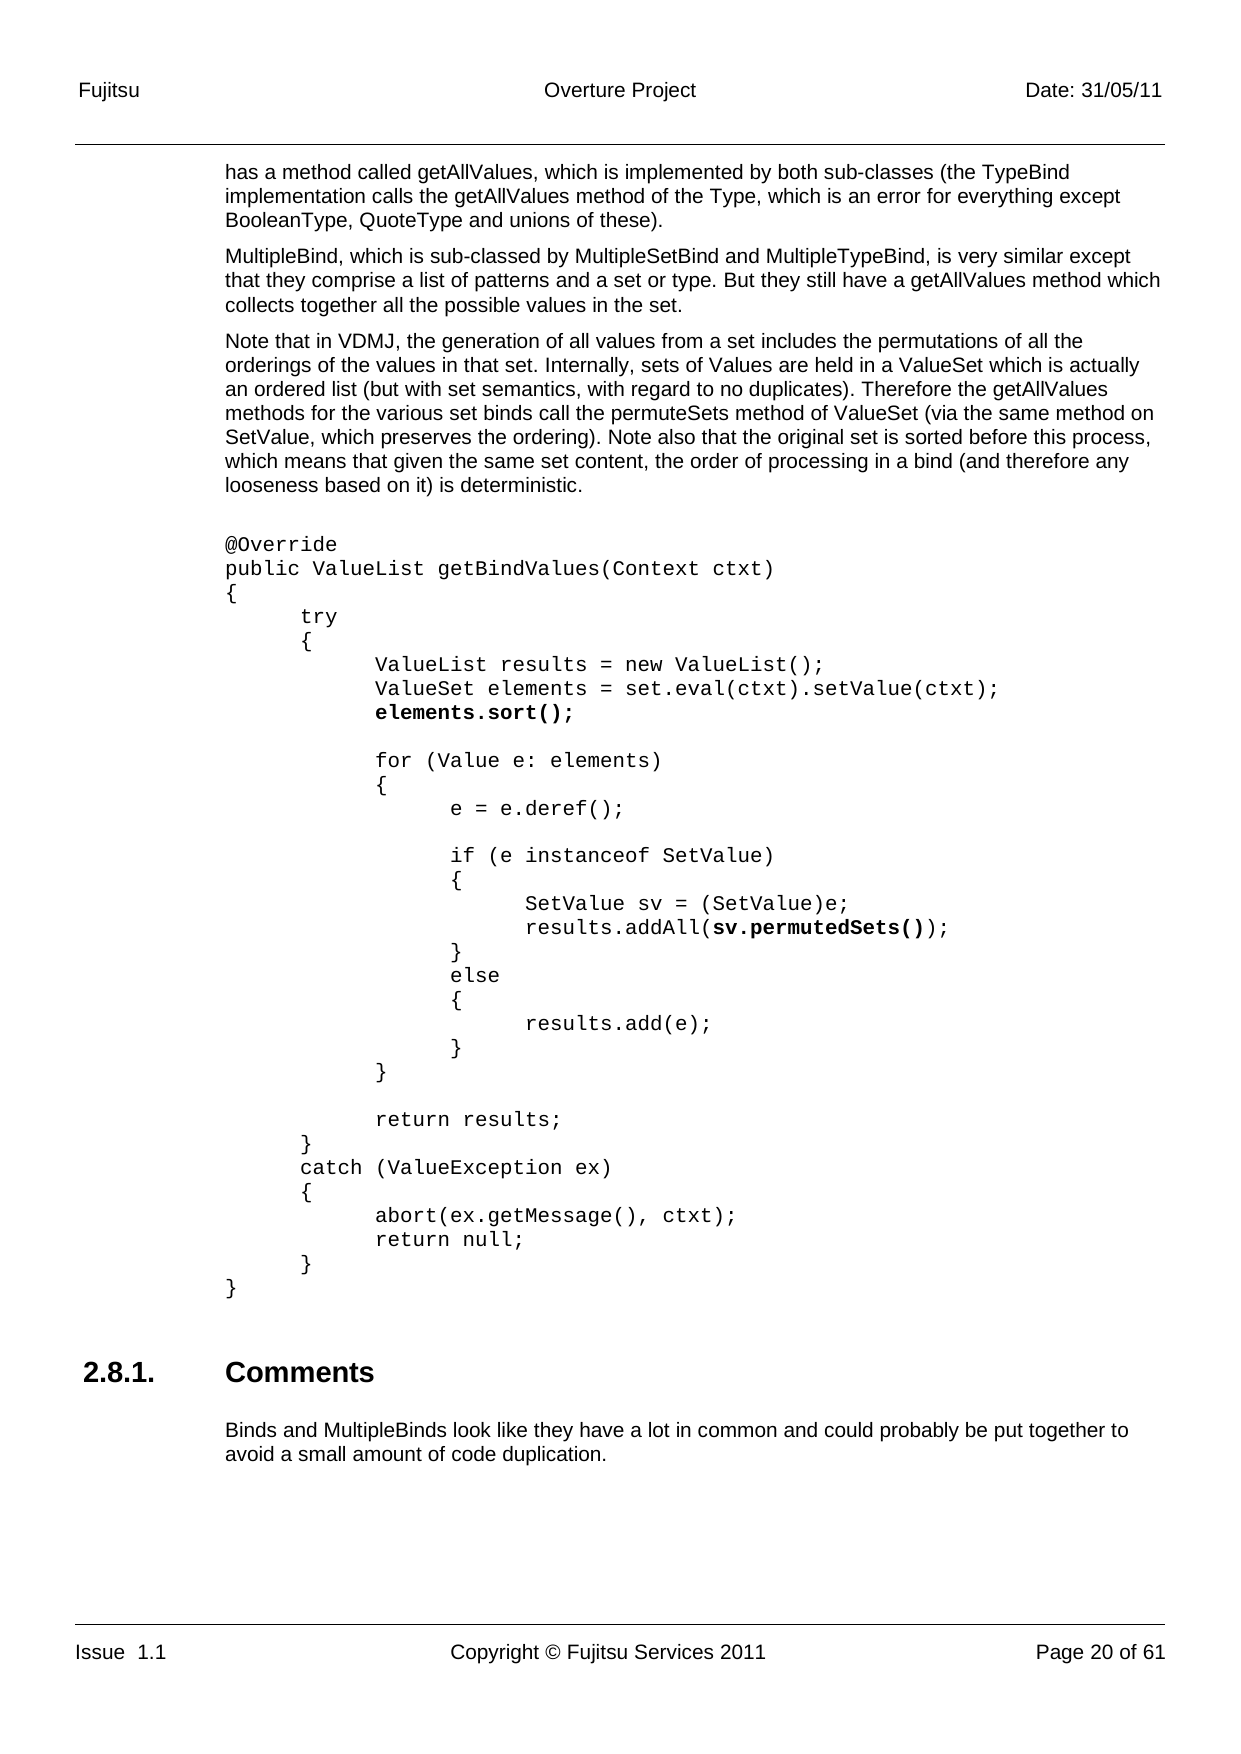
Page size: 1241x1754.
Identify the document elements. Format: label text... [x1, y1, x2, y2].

text } [225, 1133, 1165, 1157]
text public ValueList getBindValues(Context ctxt) [225, 558, 1165, 582]
text results.add(e); [225, 1013, 1165, 1037]
text else [225, 965, 1165, 989]
subtitle Comments [75, 1354, 1165, 1388]
text for (Value e: elements) [225, 749, 1165, 773]
text Binds and MultipleBinds look like they have a lot in common and could probably be put together to avoid a small amount of code duplication. [225, 1418, 1165, 1466]
text has a method called getAllValues, which is implemented by both sub-classes (the TypeBind implementation calls the getAllValues method of the Type, which is an error for everything except BooleanType, QuoteType and unions of these). [225, 160, 1165, 232]
text } [225, 941, 1165, 965]
text { [225, 989, 1165, 1013]
text return null; [225, 1229, 1165, 1253]
text e = e.deref(); [225, 797, 1165, 821]
text MultipleBind, which is sub-classed by MultipleSetBind and MultipleTypeBind, is very similar except that they comprise a list of patterns and a set or type. But they still have a getAllValues method which collects together all the possible values in the set. [225, 244, 1165, 317]
text try [225, 606, 1165, 630]
text { [225, 869, 1165, 893]
text { [225, 630, 1165, 654]
text @Override [225, 534, 1165, 558]
text } [225, 1277, 1165, 1301]
text elements.sort(); [225, 702, 1165, 726]
text { [225, 1181, 1165, 1205]
text { [225, 582, 1165, 606]
text { [225, 773, 1165, 797]
text } [225, 1253, 1165, 1277]
text SetValue sv = (SetValue)e; [225, 893, 1165, 917]
text Note that in VDMJ, the generation of all values from a set includes the permutations of all the orderings of the values in that set. Internally, sets of Values are held in a ValueSet which is actually an ordered list (but with set semantics, with regard to no duplicates). Therefore the getAllValues methods for the various set binds call the permuteSets method of ValueSet (via the same method on SetValue, which preserves the ordering). Note also that the original set is sorted before this process, which means that given the same set content, the order of processing in a bind (and therefore any looseness based on it) is deterministic. [225, 329, 1165, 497]
text results.addAll(sv.permutedSets()); [225, 917, 1165, 941]
text } [225, 1061, 1165, 1085]
text return results; [225, 1109, 1165, 1133]
text if (e instanceof SetValue) [225, 845, 1165, 869]
text ValueList results = new ValueList(); [225, 654, 1165, 678]
text ValueSet elements = set.eval(ctxt).setValue(ctxt); [225, 678, 1165, 702]
text } [225, 1037, 1165, 1061]
text abort(ex.getMessage(), ctxt); [225, 1205, 1165, 1229]
text catch (ValueException ex) [225, 1157, 1165, 1181]
